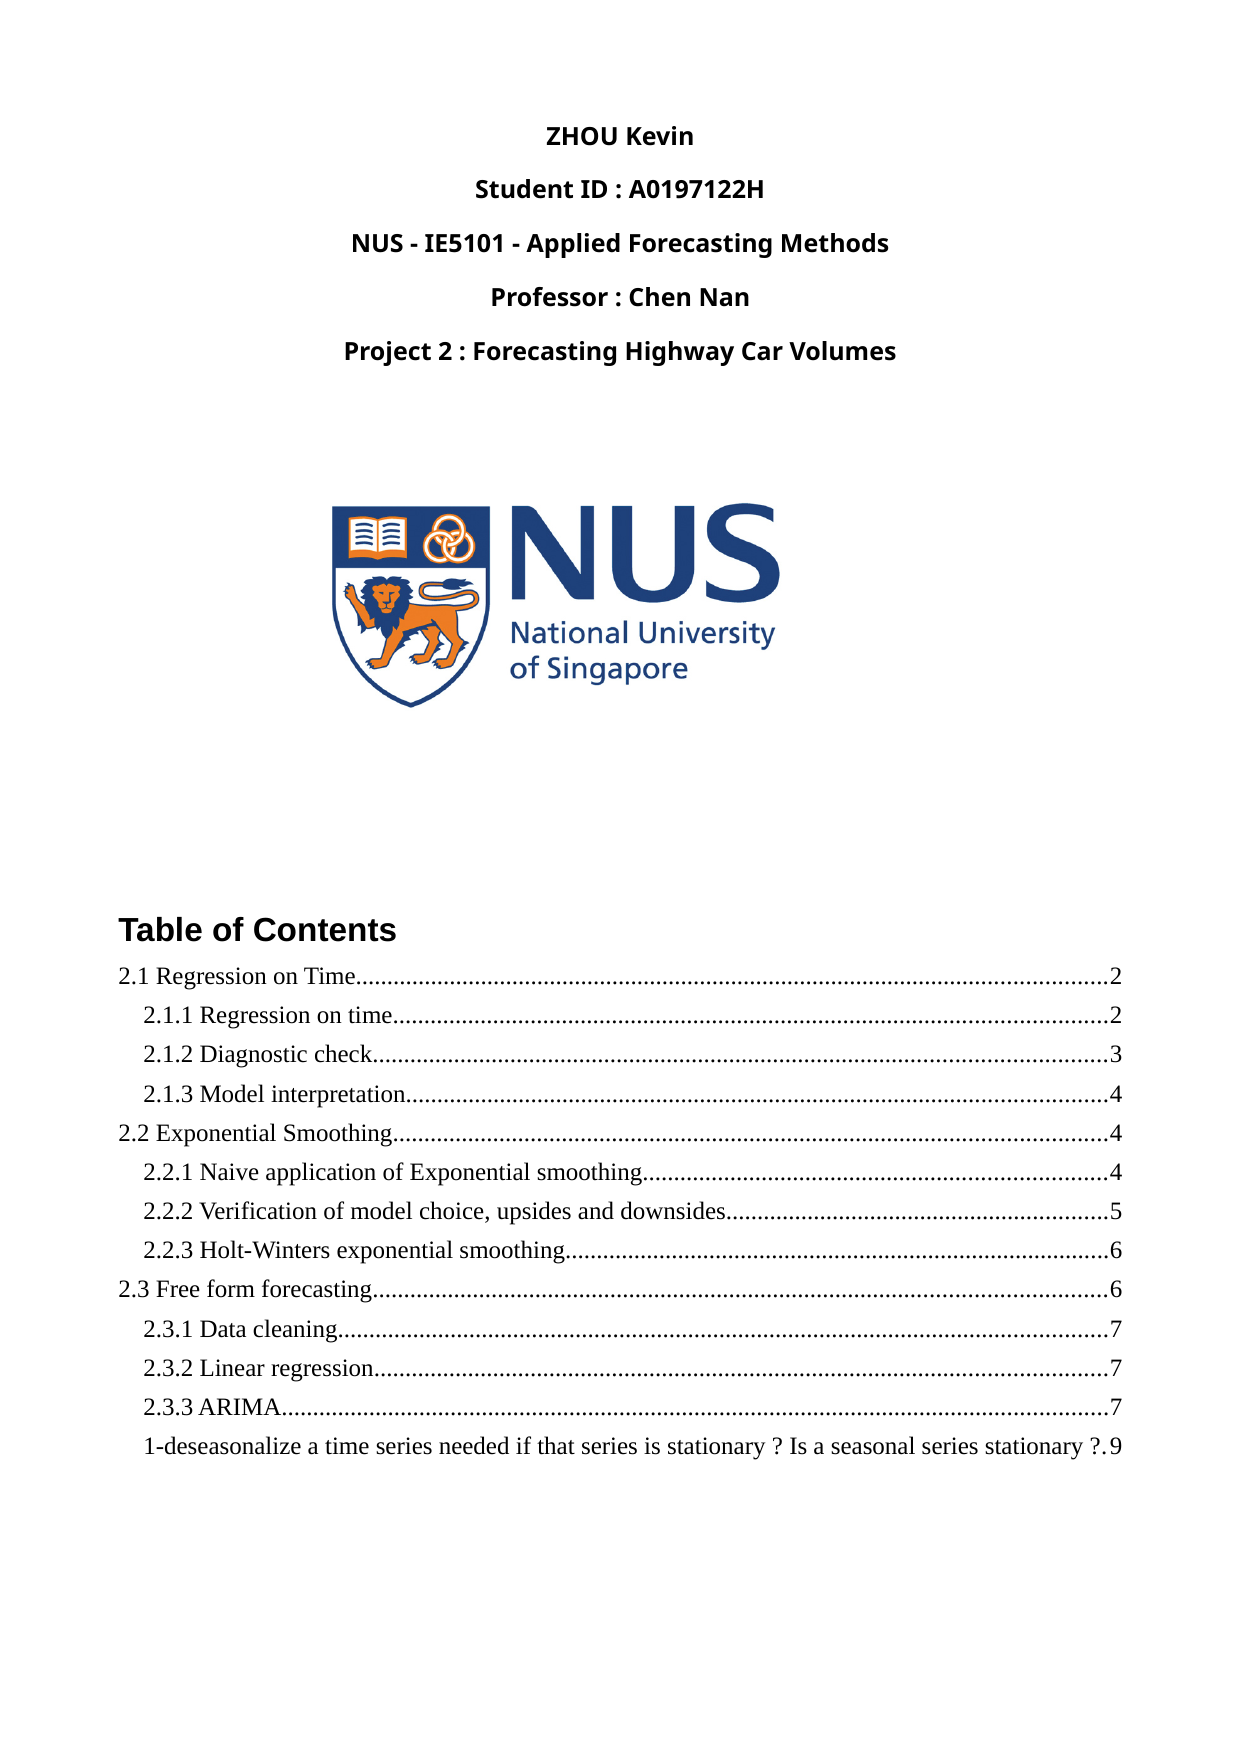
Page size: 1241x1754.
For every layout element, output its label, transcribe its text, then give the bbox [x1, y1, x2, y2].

text 2.1 Regression on Time 2 [118, 961, 1122, 990]
text 2.2.3 Holt-Winters exponential smoothing 6 [143, 1235, 1122, 1264]
text Student ID : A0197122H [118, 172, 1122, 206]
text 2.3.2 Linear regression 7 [143, 1353, 1122, 1382]
text 2.2.1 Naive application of Exponential smoothing 4 [143, 1157, 1122, 1186]
text 2.1.2 Diagnostic check 3 [143, 1039, 1122, 1068]
text 2.2 Exponential Smoothing 4 [118, 1118, 1122, 1147]
text 1-deseasonalize a time series needed if that series is stationary ? Is a seasonal series stationary ? 9 [143, 1431, 1122, 1460]
text ZHOU Kevin [118, 118, 1122, 152]
text NUS - IE5101 - Applied Forecasting Methods [118, 226, 1122, 260]
text 2.2.2 Verification of model choice, upsides and downsides 5 [143, 1196, 1122, 1225]
picture [179, 410, 932, 805]
text Project 2 : Forecasting Highway Car Volumes [118, 333, 1122, 367]
text 2.1.3 Model interpretation 4 [143, 1079, 1122, 1107]
text 2.1.1 Regression on time 2 [143, 1000, 1122, 1029]
text Professor : Chen Nan [118, 279, 1122, 313]
subtitle Table of Contents [118, 910, 1122, 949]
text 2.3 Free form forecasting 6 [118, 1274, 1122, 1303]
text 2.3.1 Data cleaning 7 [143, 1314, 1122, 1342]
text 2.3.3 ARIMA 7 [143, 1392, 1122, 1421]
